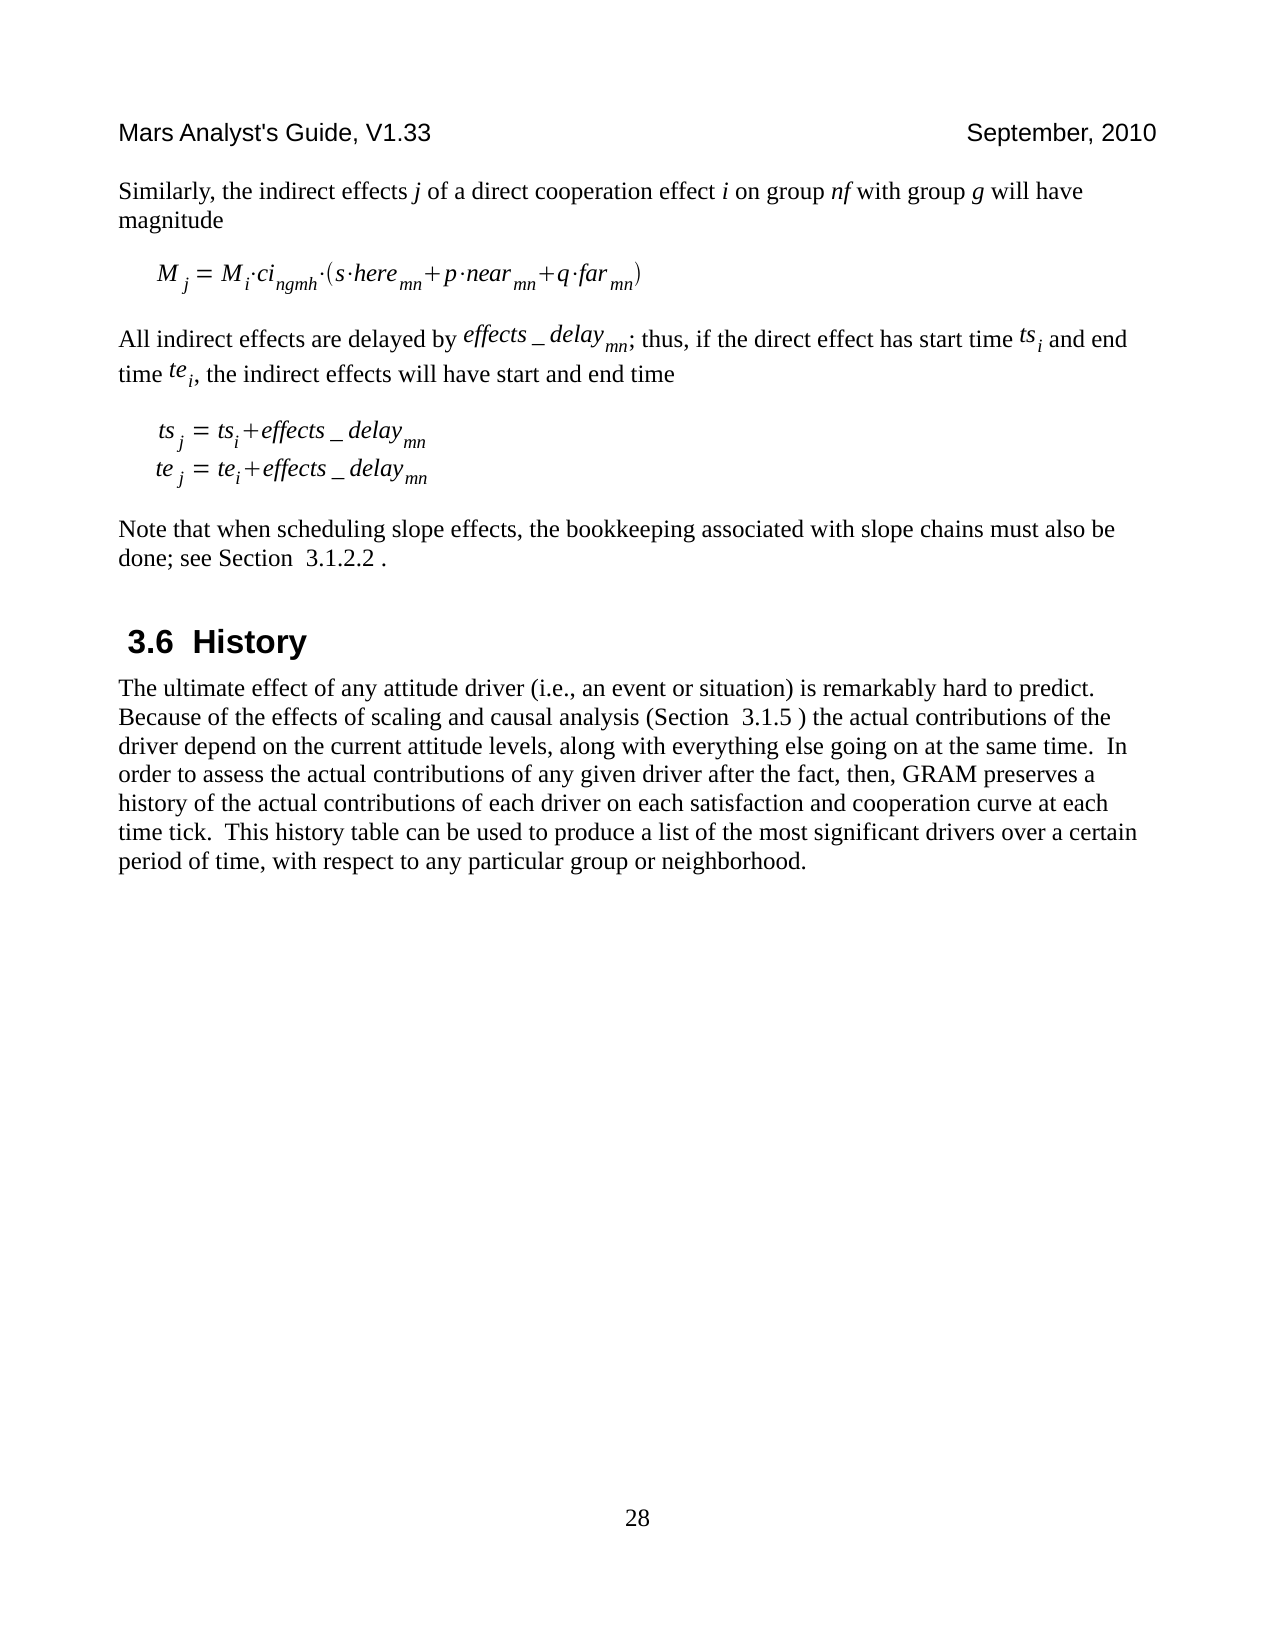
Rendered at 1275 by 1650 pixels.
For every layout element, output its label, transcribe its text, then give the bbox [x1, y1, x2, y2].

text All indirect effects are delayed by ; thus, if the direct effect has start time and end time , the indirect effects will have start and end time [118, 320, 1157, 391]
text Similarly, the indirect effects j of a direct cooperation effect i on group nf with group g will have magnitude [118, 176, 1157, 234]
text The ultimate effect of any attitude driver (i.e., an event or situation) is remarkably hard to predict. Because of the effects of scaling and causal analysis (Section 3.1.5 ) the actual contributions of the driver depend on the current attitude levels, along with everything else going on at the same time. In order to assess the actual contributions of any given driver after the fact, then, GRAM preserves a history of the actual contributions of each driver on each satisfaction and cooperation curve at each time tick. This history table can be used to produce a list of the most significant drivers over a certain period of time, with respect to any particular group or neighborhood. [118, 673, 1157, 874]
text Note that when scheduling slope effects, the bookkeeping associated with slope chains must also be done; see Section 3.1.2.2 . [118, 514, 1157, 572]
subtitle History [118, 622, 1157, 661]
